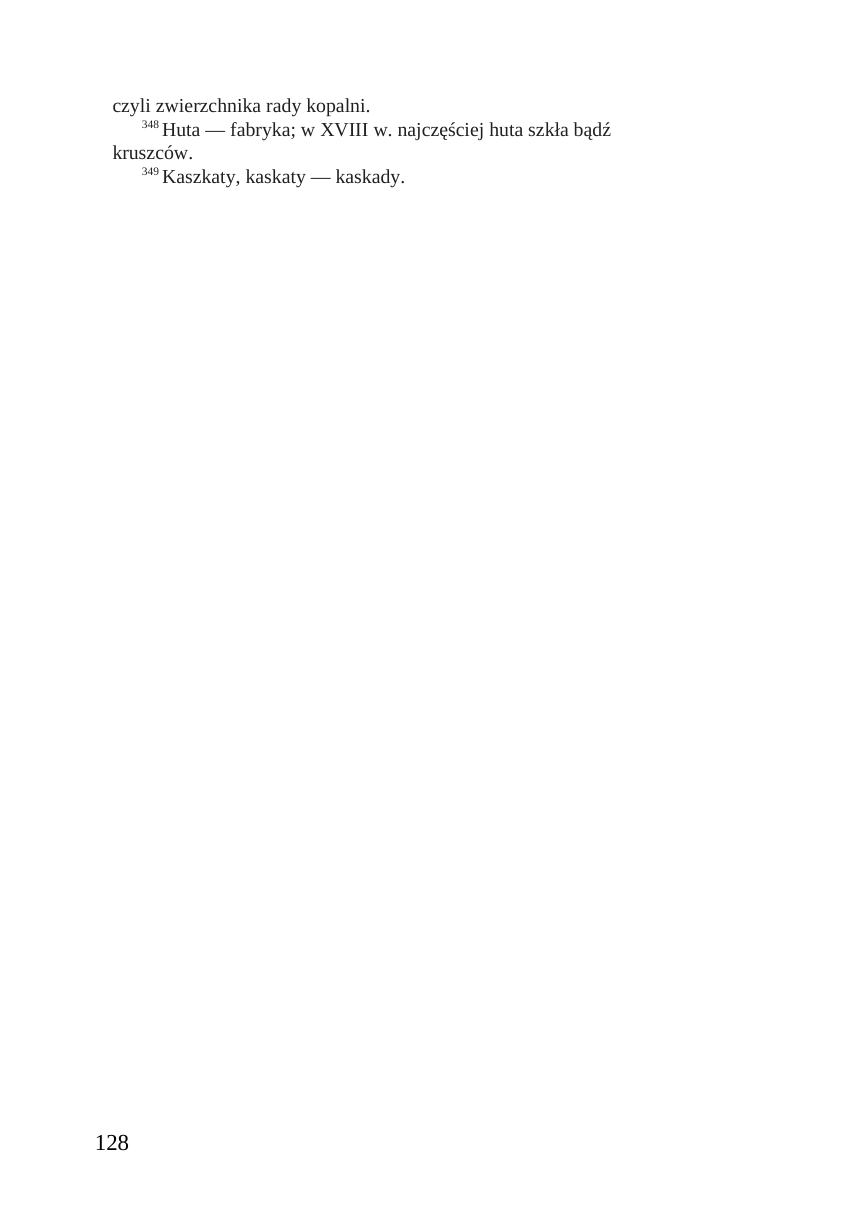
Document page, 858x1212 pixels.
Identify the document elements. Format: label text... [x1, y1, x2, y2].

text 349 Kaszkaty, kaskaty — kaskady. [142, 164, 807, 187]
text czyli zwierzchnika rady kopalni. [112, 94, 807, 117]
text 348 Huta — fabryka; w XVIII w. najczęściej huta szkła bądź kruszców. [112, 117, 657, 164]
